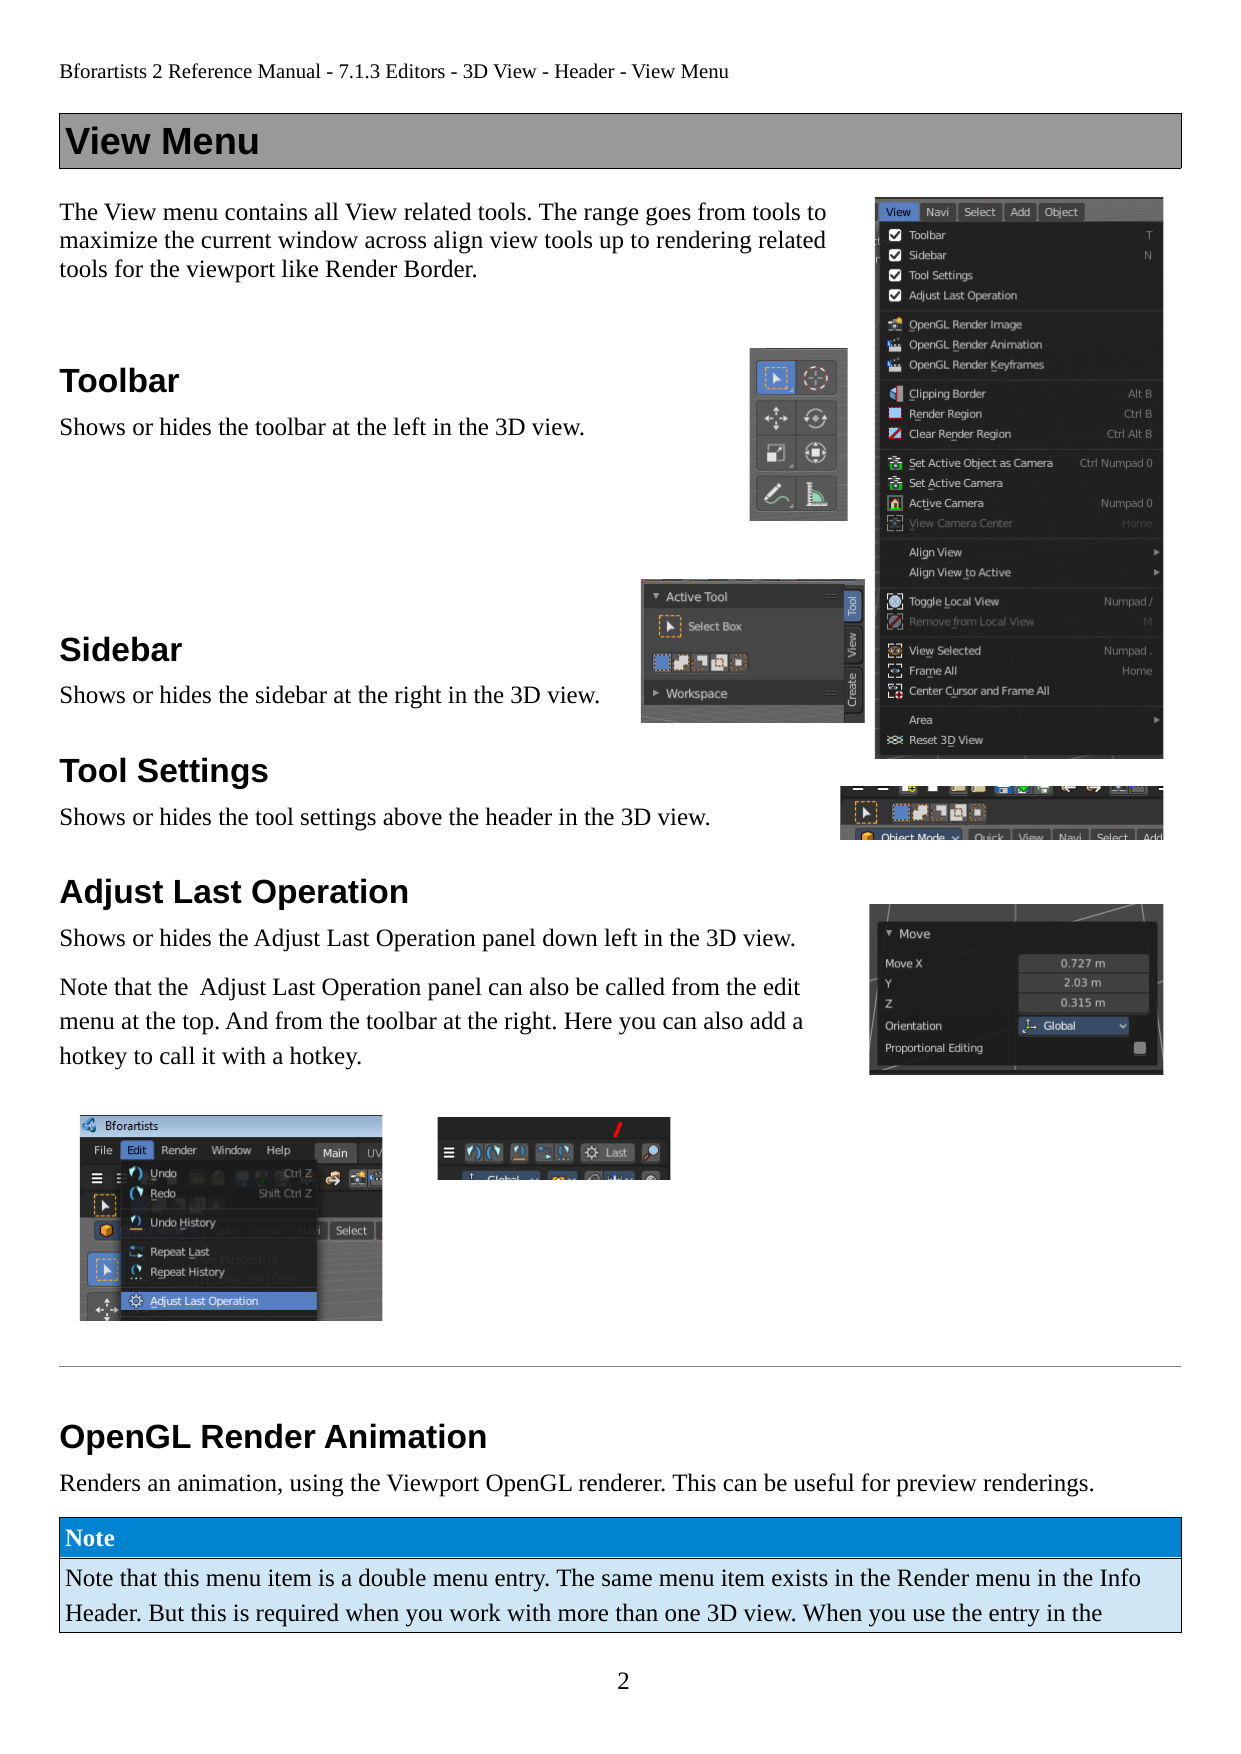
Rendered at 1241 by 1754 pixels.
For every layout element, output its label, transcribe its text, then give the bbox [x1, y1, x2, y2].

table_header Note [60, 1518, 1181, 1557]
picture [840, 786, 1164, 840]
table_header View Menu [60, 114, 1181, 168]
picture [749, 348, 848, 521]
picture [874, 197, 1164, 759]
table_cell Note that this menu item is a double menu entry. The same menu item exists in the Render menu in the Info Header. But this is required when you work with more than one 3D view. When you use the entry in the [60, 1559, 1181, 1632]
subtitle Sidebar [59, 629, 640, 668]
subtitle OpenGL Render Animation [59, 1417, 1181, 1456]
text Shows or hides the sidebar at the right in the 3D view. [59, 681, 640, 709]
text Note that the Adjust Last Operation panel can also be called from the edit menu at the top. And from the toolbar at the right. Here you can also add a hotkey to call it with a hotkey. [59, 972, 869, 1069]
text Renders an animation, using the Viewport OpenGL renderer. This can be useful for preview renderings. [59, 1468, 1181, 1497]
text Shows or hides the tool settings above the header in the 3D view. [59, 802, 840, 830]
subtitle Toolbar [59, 361, 749, 400]
picture [437, 1117, 671, 1180]
subtitle [848, 361, 874, 400]
subtitle [865, 629, 874, 668]
picture [869, 904, 1164, 1075]
subtitle [1164, 629, 1181, 668]
subtitle [1164, 361, 1181, 400]
text Shows or hides the toolbar at the left in the 3D view. [59, 412, 749, 441]
picture [640, 579, 865, 723]
text Shows or hides the Adjust Last Operation panel down left in the 3D view. [59, 923, 869, 951]
subtitle Tool Settings [59, 751, 1181, 789]
subtitle Adjust Last Operation [59, 872, 1181, 910]
text The View menu contains all View related tools. The range goes from tools to maximize the current window across align view tools up to rendering related tools for the viewport like Render Border. [59, 197, 874, 283]
picture [79, 1115, 383, 1321]
